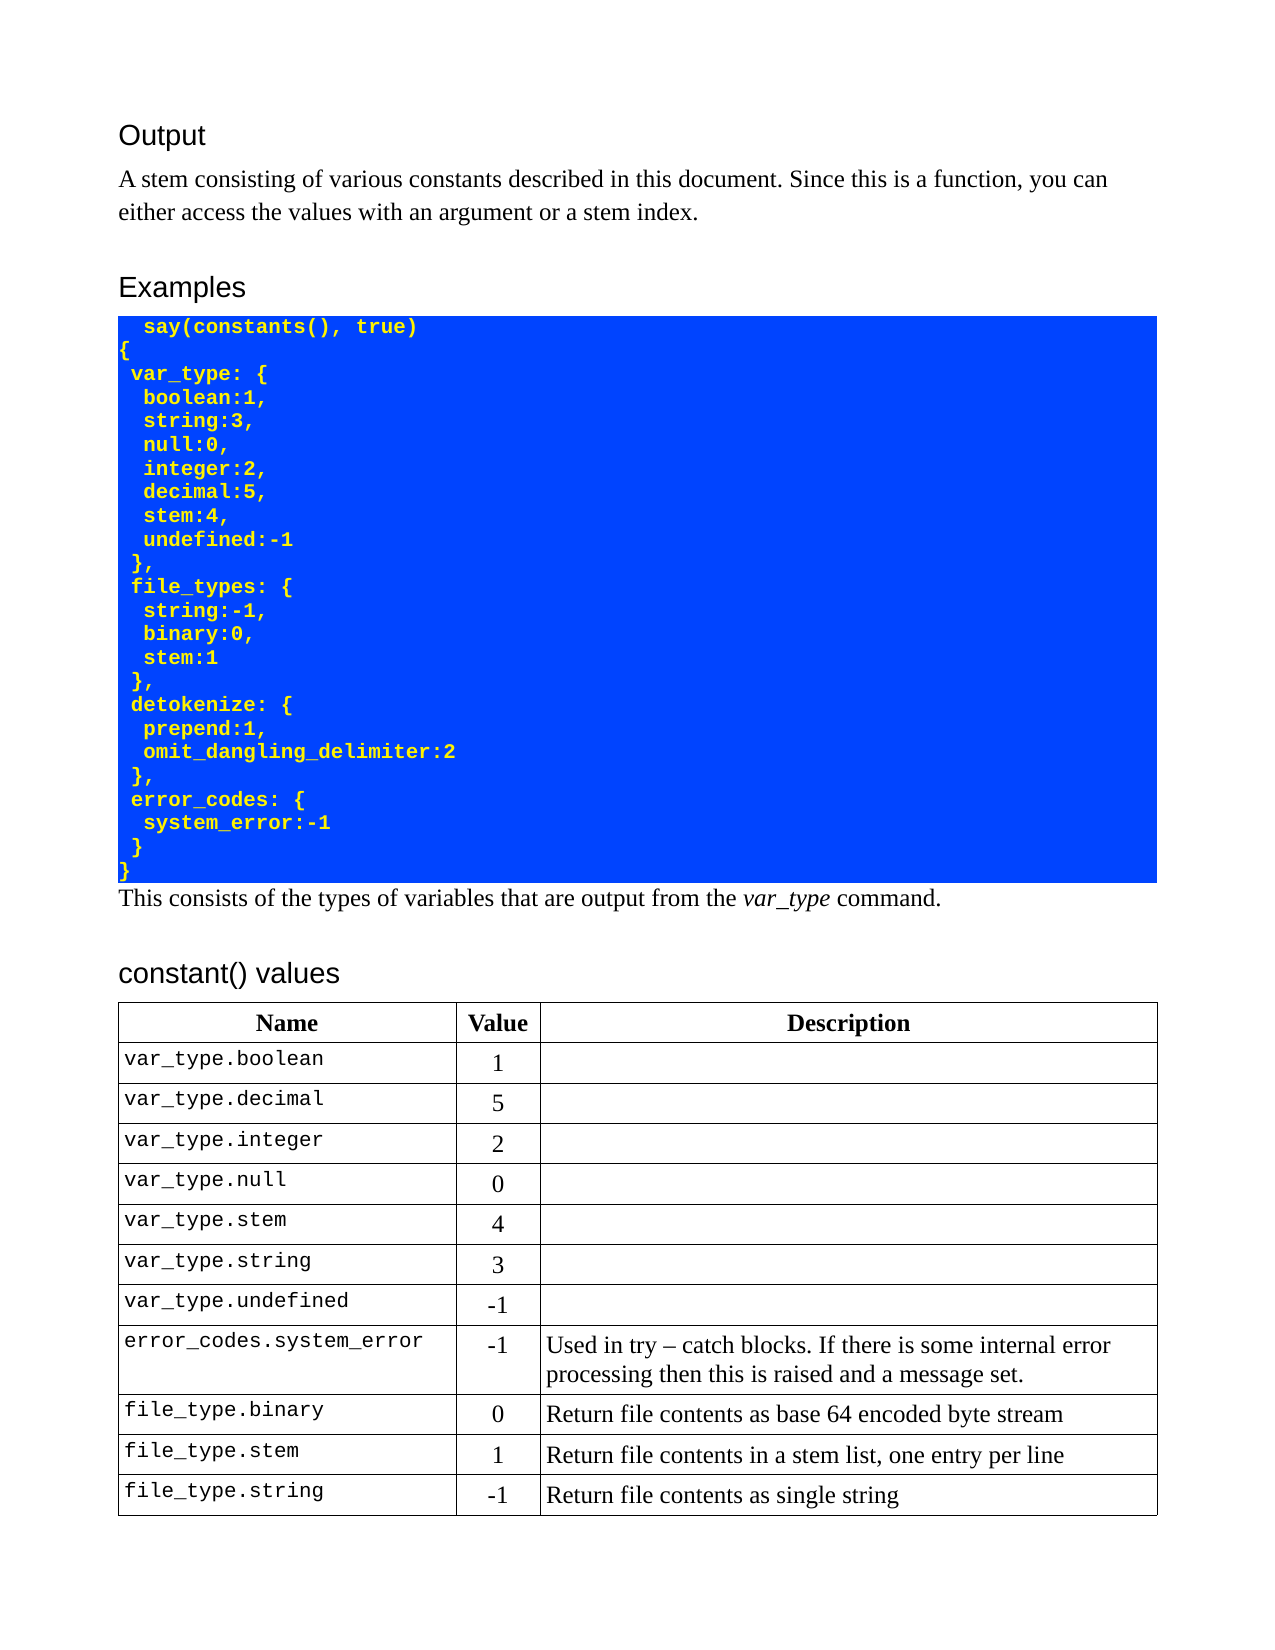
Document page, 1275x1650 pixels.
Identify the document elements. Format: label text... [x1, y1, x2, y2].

text system_error:-1 [118, 812, 1157, 836]
table_cell [541, 1245, 1157, 1284]
table_cell file_type.binary [119, 1395, 456, 1434]
text This consists of the types of variables that are output from the var_type command. [118, 883, 1157, 912]
text decimal:5, [118, 481, 1157, 505]
text detokenize: { [118, 694, 1157, 718]
table_cell -1 [457, 1475, 540, 1514]
table_cell 2 [457, 1124, 540, 1163]
text var_type: { [118, 363, 1157, 387]
table_cell var_type.boolean [119, 1043, 456, 1083]
table_cell [541, 1164, 1157, 1203]
text say(constants(), true) [118, 316, 1157, 339]
subtitle constant() values [118, 956, 1157, 989]
text } [118, 836, 1157, 860]
table_header Description [541, 1003, 1157, 1042]
text stem:1 [118, 647, 1157, 671]
table_cell -1 [457, 1326, 540, 1393]
text error_codes: { [118, 789, 1157, 812]
table_cell var_type.decimal [119, 1084, 456, 1123]
text } [118, 860, 1157, 883]
text }, [118, 671, 1157, 694]
table_cell 5 [457, 1084, 540, 1123]
table_cell Return file contents as single string [541, 1475, 1157, 1514]
table_cell file_type.stem [119, 1435, 456, 1474]
table_cell [541, 1124, 1157, 1163]
text binary:0, [118, 623, 1157, 647]
table_cell 0 [457, 1395, 540, 1434]
table_cell var_type.string [119, 1245, 456, 1284]
table_cell var_type.undefined [119, 1285, 456, 1324]
text null:0, [118, 434, 1157, 458]
table_cell error_codes.system_error [119, 1326, 456, 1393]
text string:3, [118, 410, 1157, 434]
text { [118, 339, 1157, 363]
table_cell [541, 1084, 1157, 1123]
table_header Value [457, 1003, 540, 1042]
table_cell [541, 1043, 1157, 1083]
table_cell 4 [457, 1205, 540, 1244]
table_cell file_type.string [119, 1475, 456, 1514]
table_cell 1 [457, 1043, 540, 1083]
text A stem consisting of various constants described in this document. Since this is a function, you can either access the values with an argument or a stem index. [118, 164, 1157, 226]
table_cell Return file contents as base 64 encoded byte stream [541, 1395, 1157, 1434]
table_cell [541, 1285, 1157, 1324]
table_cell Used in try – catch blocks. If there is some internal error processing then this is raised and a message set. [541, 1326, 1157, 1393]
text undefined:-1 [118, 529, 1157, 552]
text }, [118, 552, 1157, 576]
table_cell [541, 1205, 1157, 1244]
table_cell var_type.stem [119, 1205, 456, 1244]
table_header Name [119, 1003, 456, 1042]
text prepend:1, [118, 718, 1157, 741]
text }, [118, 765, 1157, 789]
table_cell 0 [457, 1164, 540, 1203]
subtitle Examples [118, 270, 1157, 303]
text omit_dangling_delimiter:2 [118, 741, 1157, 765]
table_cell var_type.integer [119, 1124, 456, 1163]
table_cell 3 [457, 1245, 540, 1284]
text stem:4, [118, 505, 1157, 529]
subtitle Output [118, 118, 1157, 152]
text string:-1, [118, 599, 1157, 623]
text integer:2, [118, 458, 1157, 481]
text file_types: { [118, 576, 1157, 599]
table_cell var_type.null [119, 1164, 456, 1203]
table_cell -1 [457, 1285, 540, 1324]
table_cell Return file contents in a stem list, one entry per line [541, 1435, 1157, 1474]
table_cell 1 [457, 1435, 540, 1474]
text boolean:1, [118, 387, 1157, 410]
